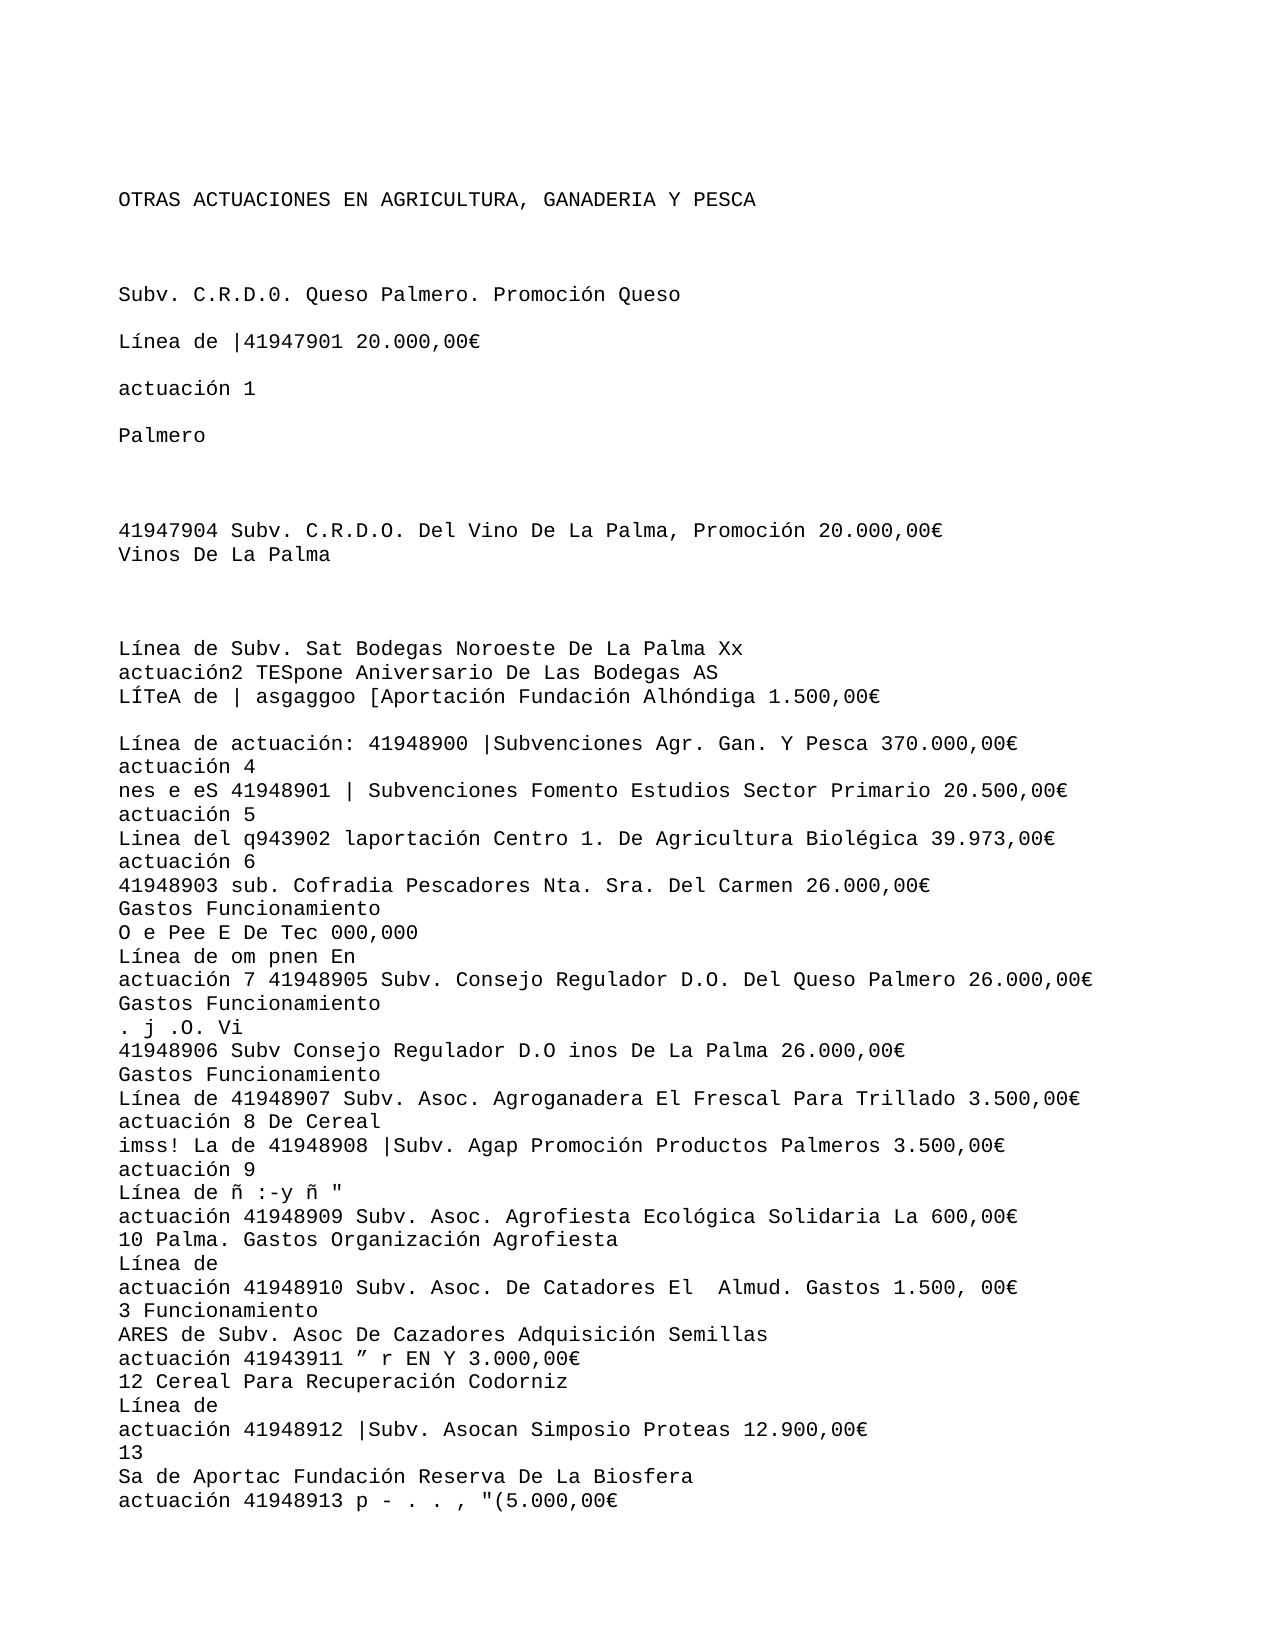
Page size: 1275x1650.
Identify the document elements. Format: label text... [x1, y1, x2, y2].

text actuación 41948909 Subv. Asoc. Agrofiesta Ecológica Solidaria La 600,00€ [118, 1206, 1157, 1229]
text nes e eS 41948901 | Subvenciones Fomento Estudios Sector Primario 20.500,00€ [118, 780, 1157, 804]
text 13 [118, 1442, 1157, 1466]
text 12 Cereal Para Recuperación Codorniz [118, 1371, 1157, 1395]
text 41947904 Subv. C.R.D.O. Del Vino De La Palma, Promoción 20.000,00€ [118, 520, 1157, 544]
text LÍTeA de | asgaggoo [Aportación Fundación Alhóndiga 1.500,00€ [118, 686, 1157, 709]
text actuación 41948913 p - . . , "(5.000,00€ [118, 1489, 1157, 1513]
text . j .O. Vi [118, 1017, 1157, 1040]
text Gastos Funcionamiento [118, 898, 1157, 922]
text ARES de Subv. Asoc De Cazadores Adquisición Semillas [118, 1324, 1157, 1348]
text actuación 9 [118, 1158, 1157, 1182]
text Subv. C.R.D.0. Queso Palmero. Promoción Queso [118, 284, 1157, 307]
text actuación 41943911 ” r EN Y 3.000,00€ [118, 1348, 1157, 1371]
text actuación 1 [118, 378, 1157, 402]
text Línea de actuación: 41948900 |Subvenciones Agr. Gan. Y Pesca 370.000,00€ [118, 733, 1157, 757]
text actuación 6 [118, 851, 1157, 875]
text Linea del q943902 laportación Centro 1. De Agricultura Biolégica 39.973,00€ [118, 827, 1157, 851]
text Línea de Subv. Sat Bodegas Noroeste De La Palma Xx [118, 638, 1157, 662]
text actuación 8 De Cereal [118, 1111, 1157, 1135]
text Vinos De La Palma [118, 544, 1157, 567]
text Sa de Aportac Fundación Reserva De La Biosfera [118, 1466, 1157, 1489]
text Palmero [118, 426, 1157, 449]
text 41948906 Subv Consejo Regulador D.O inos De La Palma 26.000,00€ [118, 1040, 1157, 1064]
text actuación 5 [118, 804, 1157, 827]
text Línea de [118, 1395, 1157, 1419]
text imss! La de 41948908 |Subv. Agap Promoción Productos Palmeros 3.500,00€ [118, 1135, 1157, 1158]
text 10 Palma. Gastos Organización Agrofiesta [118, 1229, 1157, 1253]
text Gastos Funcionamiento [118, 1064, 1157, 1088]
text Línea de 41948907 Subv. Asoc. Agroganadera El Frescal Para Trillado 3.500,00€ [118, 1088, 1157, 1111]
text actuación 41948912 |Subv. Asocan Simposio Proteas 12.900,00€ [118, 1419, 1157, 1442]
text 3 Funcionamiento [118, 1300, 1157, 1324]
text Línea de om pnen En [118, 946, 1157, 969]
text Línea de |41947901 20.000,00€ [118, 331, 1157, 354]
text actuación 7 41948905 Subv. Consejo Regulador D.O. Del Queso Palmero 26.000,00€ [118, 969, 1157, 993]
text Gastos Funcionamiento [118, 993, 1157, 1017]
text Línea de [118, 1253, 1157, 1277]
text actuación 41948910 Subv. Asoc. De Catadores El Almud. Gastos 1.500, 00€ [118, 1277, 1157, 1300]
text O e Pee E De Tec 000,000 [118, 922, 1157, 946]
text actuación2 TESpone Aniversario De Las Bodegas AS [118, 662, 1157, 686]
text actuación 4 [118, 757, 1157, 780]
text Línea de ñ :-y ñ " [118, 1182, 1157, 1206]
text OTRAS ACTUACIONES EN AGRICULTURA, GANADERIA Y PESCA [118, 189, 1157, 213]
text 41948903 sub. Cofradia Pescadores Nta. Sra. Del Carmen 26.000,00€ [118, 875, 1157, 898]
